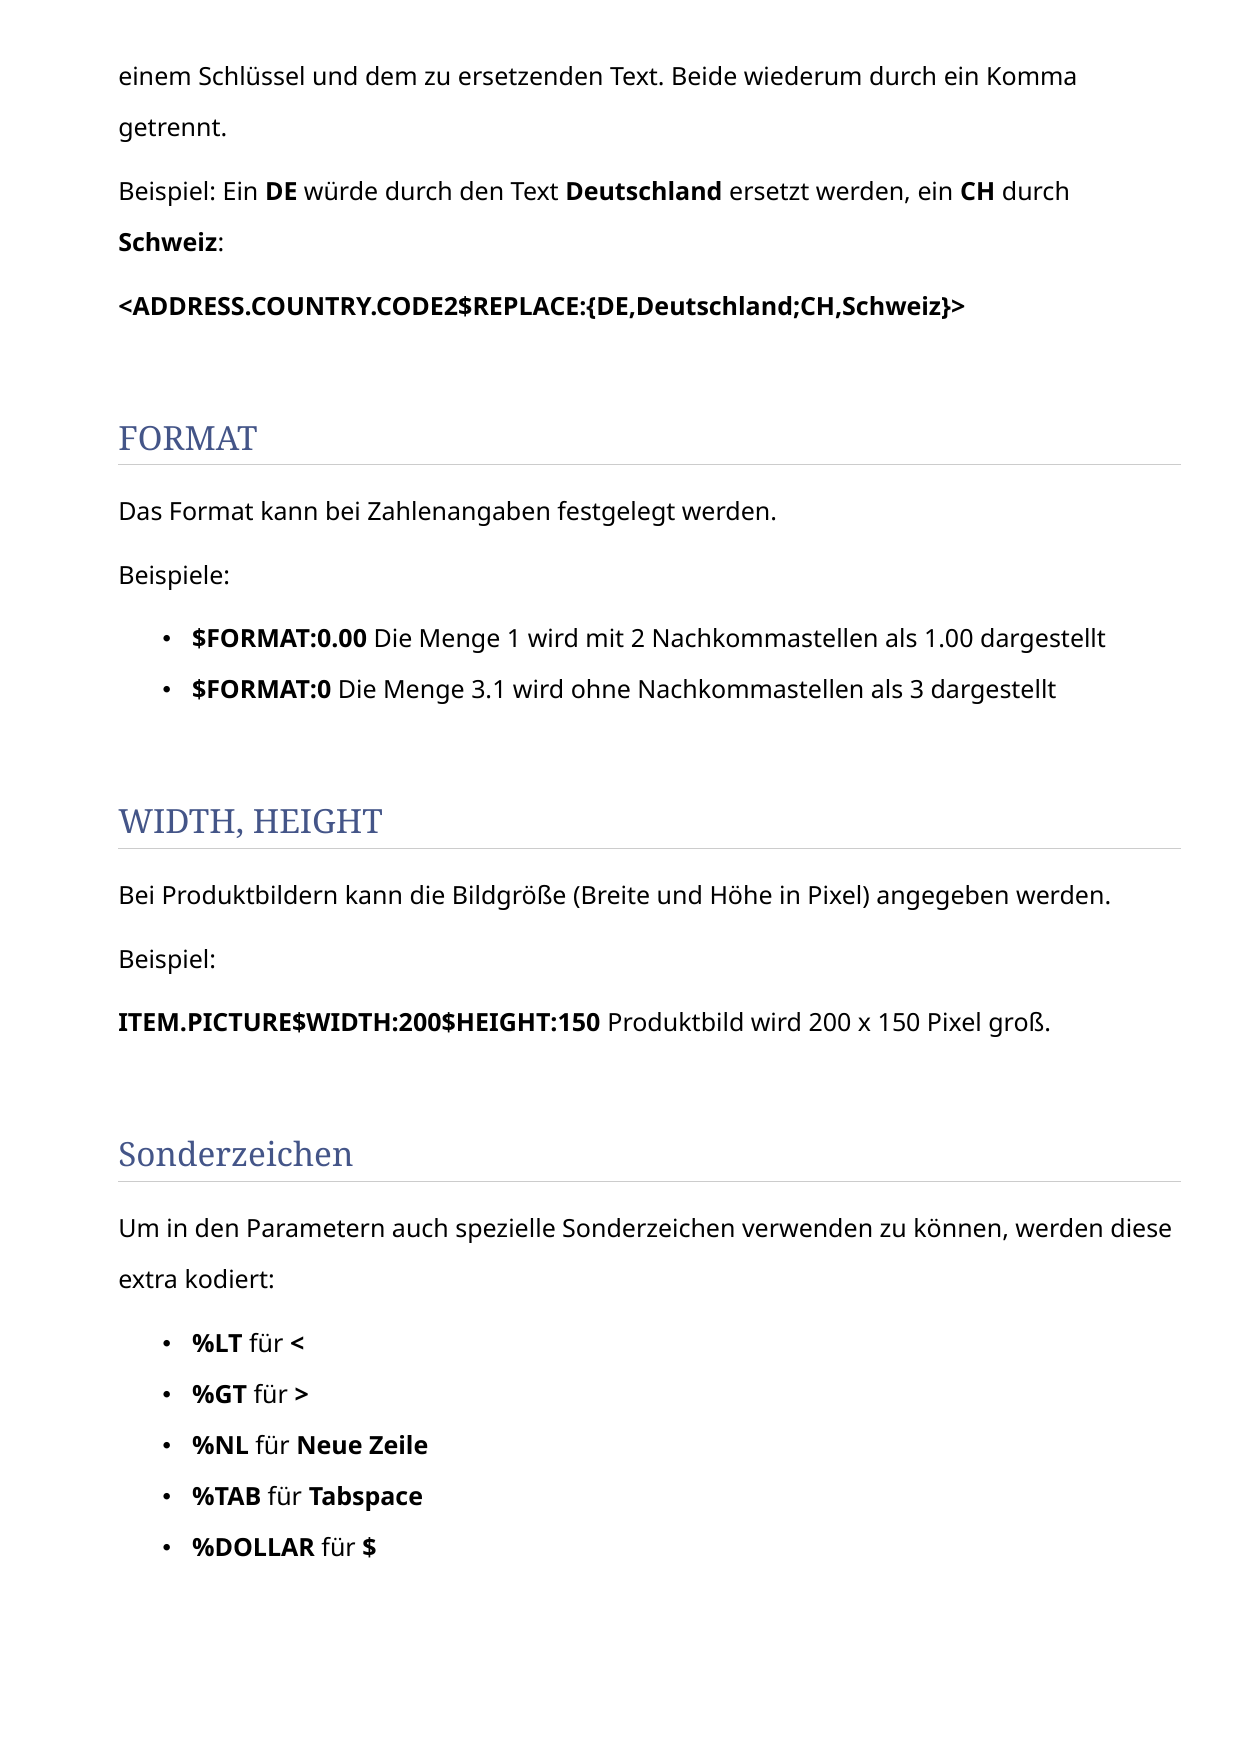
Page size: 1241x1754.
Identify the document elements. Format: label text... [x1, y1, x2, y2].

text <ADDRESS.COUNTRY.CODE2$REPLACE:{DE,Deutschland;CH,Schweiz}> [118, 288, 1181, 322]
subtitle Sonderzeichen [118, 1131, 1181, 1181]
subtitle FORMAT [118, 414, 1181, 464]
list %DOLLAR für $ [162, 1529, 1181, 1563]
text Beispiel: [118, 941, 1181, 975]
text Beispiele: [118, 557, 1181, 592]
list %TAB für Tabspace [162, 1478, 1181, 1512]
list %LT für < [162, 1325, 1181, 1359]
text Das Format kann bei Zahlenangaben festgelegt werden. [118, 494, 1181, 528]
text ITEM.PICTURE$WIDTH:200$HEIGHT:150 Produktbild wird 200 x 150 Pixel groß. [118, 1005, 1181, 1039]
text Beispiel: Ein DE würde durch den Text Deutschland ersetzt werden, ein CH durch Schweiz: [118, 174, 1181, 259]
list $FORMAT:0 Die Menge 3.1 wird ohne Nachkommastellen als 3 dargestellt [162, 672, 1181, 706]
list %NL für Neue Zeile [162, 1427, 1181, 1461]
subtitle WIDTH, HEIGHT [118, 798, 1181, 848]
text Bei Produktbildern kann die Bildgröße (Breite und Höhe in Pixel) angegeben werden. [118, 878, 1181, 912]
text einem Schlüssel und dem zu ersetzenden Text. Beide wiederum durch ein Komma getrennt. [118, 59, 1181, 144]
text Um in den Parametern auch spezielle Sonderzeichen verwenden zu können, werden diese extra kodiert: [118, 1211, 1181, 1296]
list %GT für > [162, 1376, 1181, 1410]
list $FORMAT:0.00 Die Menge 1 wird mit 2 Nachkommastellen als 1.00 dargestellt [162, 621, 1181, 655]
